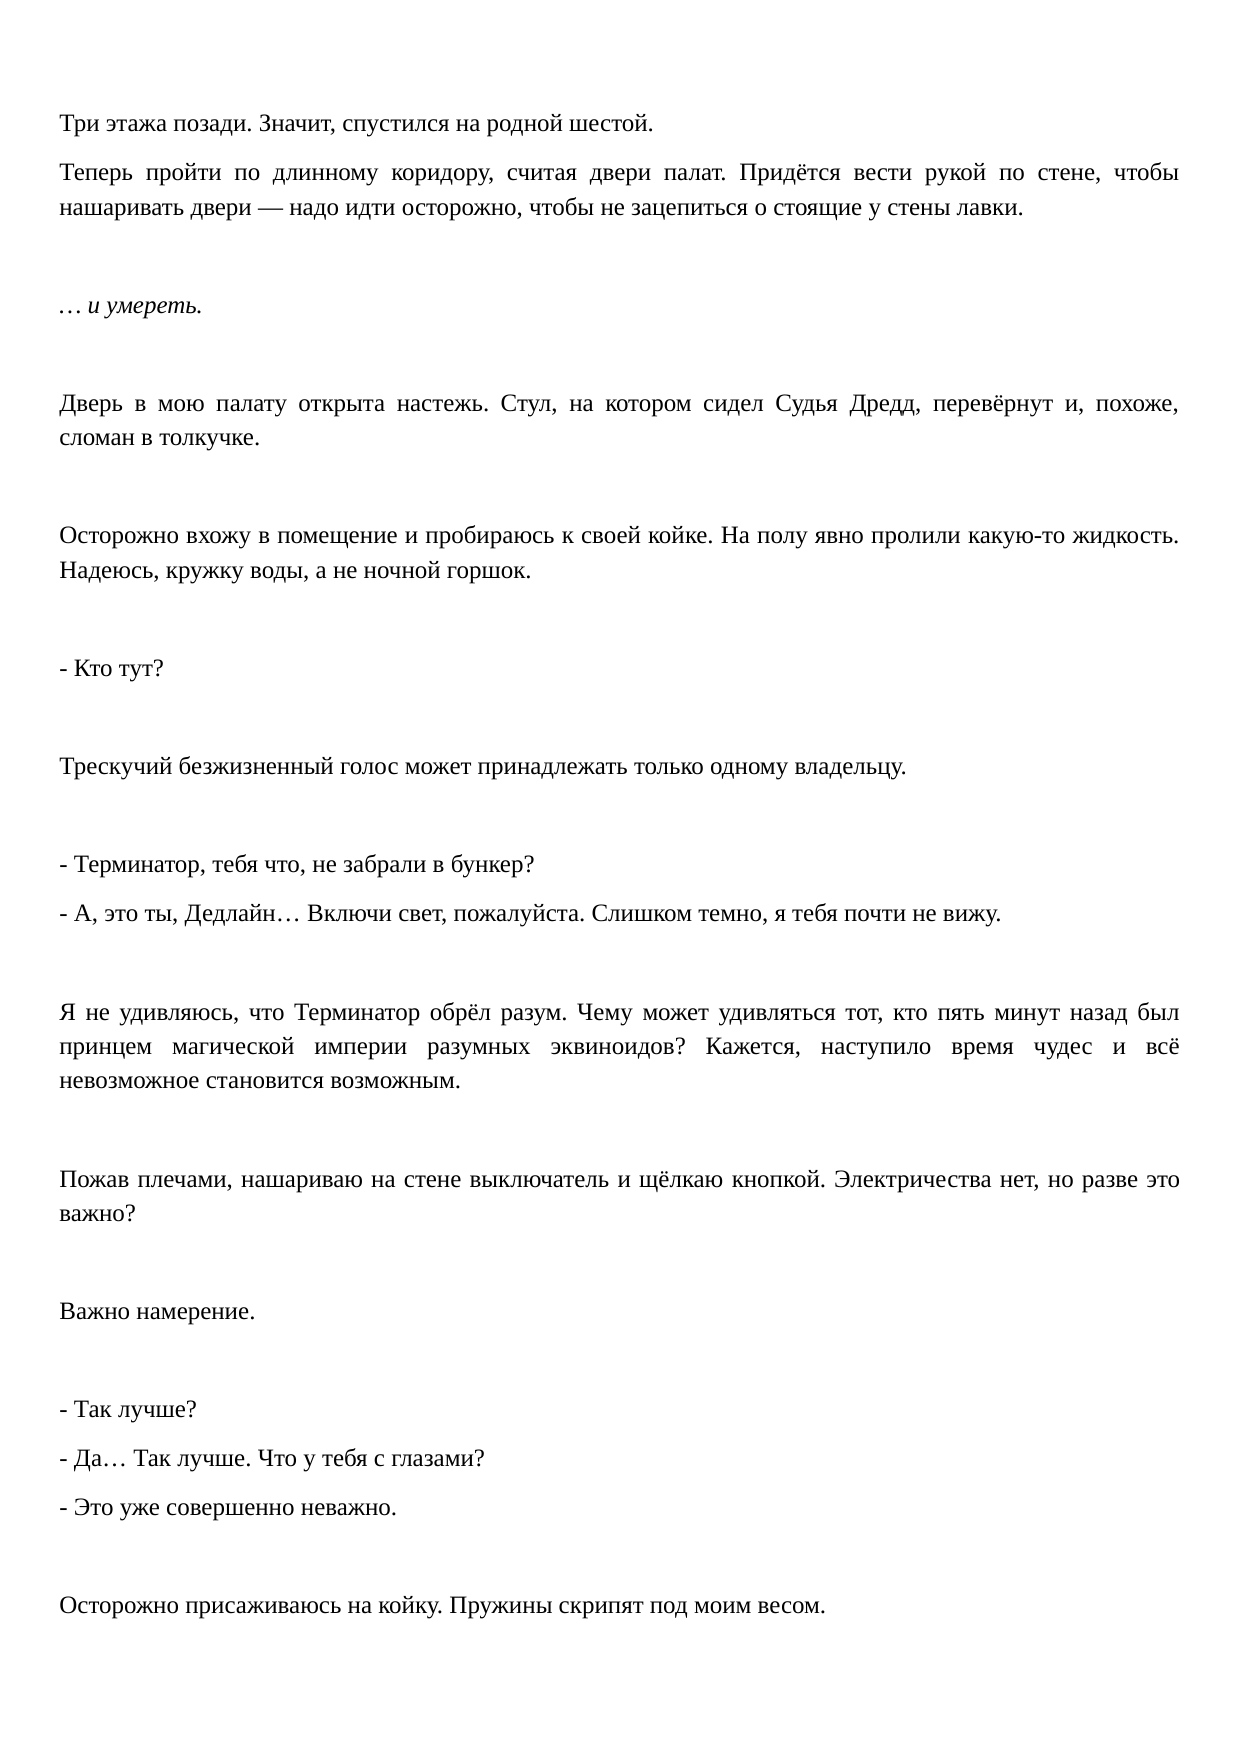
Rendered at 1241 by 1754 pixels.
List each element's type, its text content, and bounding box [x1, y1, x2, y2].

text - Да… Так лучше. Что у тебя с глазами? [59, 1443, 1181, 1472]
text Осторожно присаживаюсь на койку. Пружины скрипят под моим весом. [59, 1591, 1181, 1619]
text - Терминатор, тебя что, не забрали в бункер? [59, 849, 1181, 878]
text Я не удивляюсь, что Терминатор обрёл разум. Чему может удивляться тот, кто пять минут назад был принцем магической империи разумных эквиноидов? Кажется, наступило время чудес и всё невозможное становится возможным. [59, 997, 1181, 1094]
text - Это уже совершенно неважно. [59, 1492, 1181, 1521]
text Трескучий безжизненный голос может принадлежать только одному владельцу. [59, 751, 1181, 780]
text Важно намерение. [59, 1296, 1181, 1325]
text Теперь пройти по длинному коридору, считая двери палат. Придётся вести рукой по стене, чтобы нашаривать двери — надо идти осторожно, чтобы не зацепиться о стоящие у стены лавки. [59, 157, 1181, 220]
text Осторожно вхожу в помещение и пробираюсь к своей койке. На полу явно пролили какую-то жидкость. Надеюсь, кружку воды, а не ночной горшок. [59, 521, 1181, 584]
text … и умереть. [59, 290, 1181, 318]
text Дверь в мою палату открыта настежь. Стул, на котором сидел Судья Дредд, перевёрнут и, похоже, сломан в толкучке. [59, 388, 1181, 451]
text - Так лучше? [59, 1394, 1181, 1423]
text - Кто тут? [59, 653, 1181, 682]
text Пожав плечами, нашариваю на стене выключатель и щёлкаю кнопкой. Электричества нет, но разве это важно? [59, 1164, 1181, 1227]
text Три этажа позади. Значит, спустился на родной шестой. [59, 108, 1181, 137]
text - А, это ты, Дедлайн… Включи свет, пожалуйста. Слишком темно, я тебя почти не вижу. [59, 898, 1181, 927]
